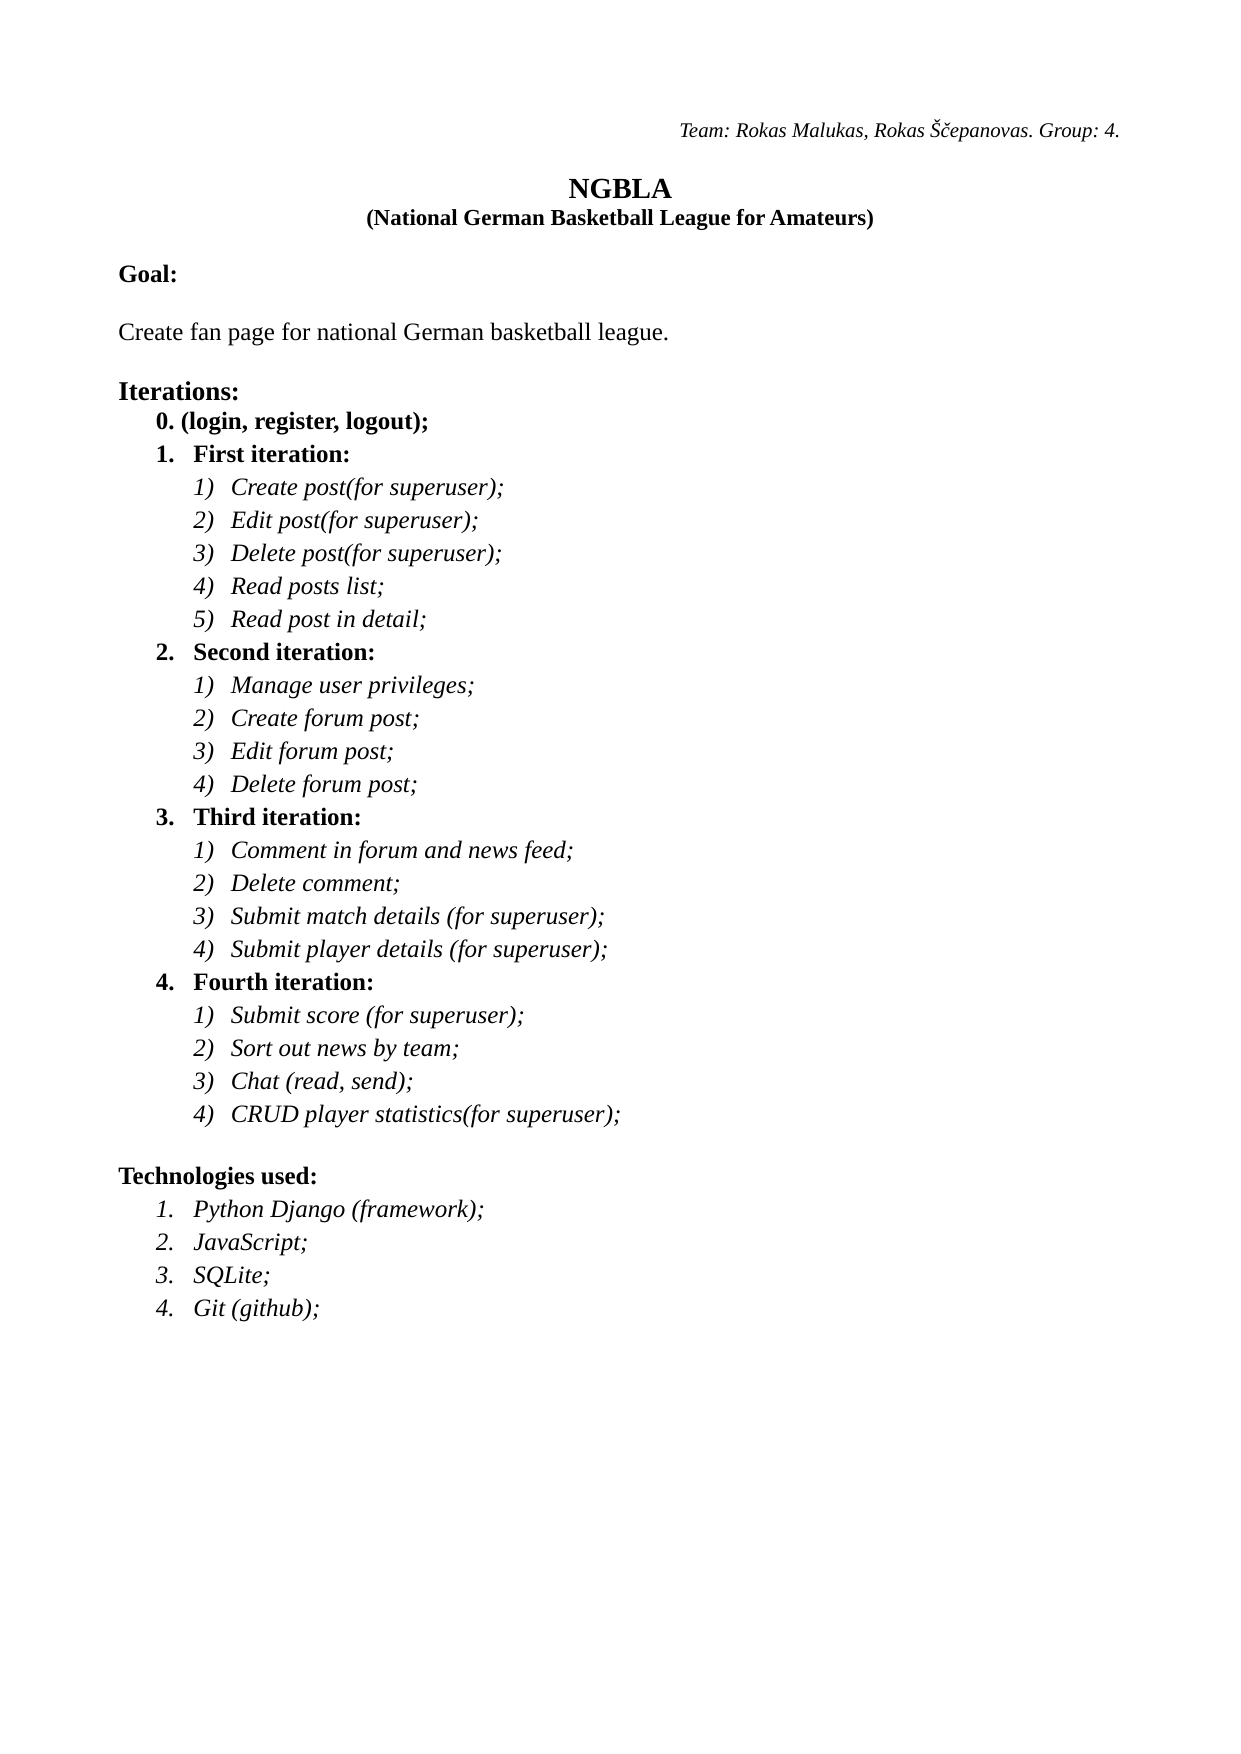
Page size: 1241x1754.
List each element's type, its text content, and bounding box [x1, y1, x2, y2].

text Technologies used: [118, 1161, 1122, 1190]
list Delete forum post; [193, 769, 1122, 798]
list Fourth iteration: [156, 967, 1122, 996]
list Read post in detail; [193, 604, 1122, 633]
list Create post(for superuser); [193, 472, 1122, 501]
list Edit post(for superuser); [193, 505, 1122, 533]
list Git (github); [156, 1293, 1122, 1322]
list Submit score (for superuser); [193, 1000, 1122, 1029]
list Manage user privileges; [193, 670, 1122, 699]
text Create fan page for national German basketball league. [118, 317, 1122, 346]
text (National German Basketball League for Amateurs) [118, 204, 1122, 231]
text 0. (login, register, logout); [118, 406, 1122, 434]
list First iteration: [156, 439, 1122, 467]
text Iterations: [118, 374, 1122, 406]
list Submit match details (for superuser); [193, 901, 1122, 930]
list Third iteration: [156, 802, 1122, 831]
list Create forum post; [193, 703, 1122, 732]
list Sort out news by team; [193, 1033, 1122, 1062]
text Goal: [118, 259, 1122, 288]
list Second iteration: [156, 637, 1122, 666]
list SQLite; [156, 1260, 1122, 1289]
list Comment in forum and news feed; [193, 835, 1122, 864]
text NGBLA [118, 171, 1122, 204]
list Delete post(for superuser); [193, 538, 1122, 567]
list Python Django (framework); [156, 1194, 1122, 1223]
list CRUD player statistics(for superuser); [193, 1099, 1122, 1128]
text Team: Rokas Malukas, Rokas Ščepanovas. Group: 4. [118, 118, 1122, 142]
list Chat (read, send); [193, 1066, 1122, 1095]
list JavaScript; [156, 1227, 1122, 1256]
list Delete comment; [193, 868, 1122, 897]
list Read posts list; [193, 571, 1122, 599]
list Edit forum post; [193, 736, 1122, 765]
list Submit player details (for superuser); [193, 934, 1122, 963]
